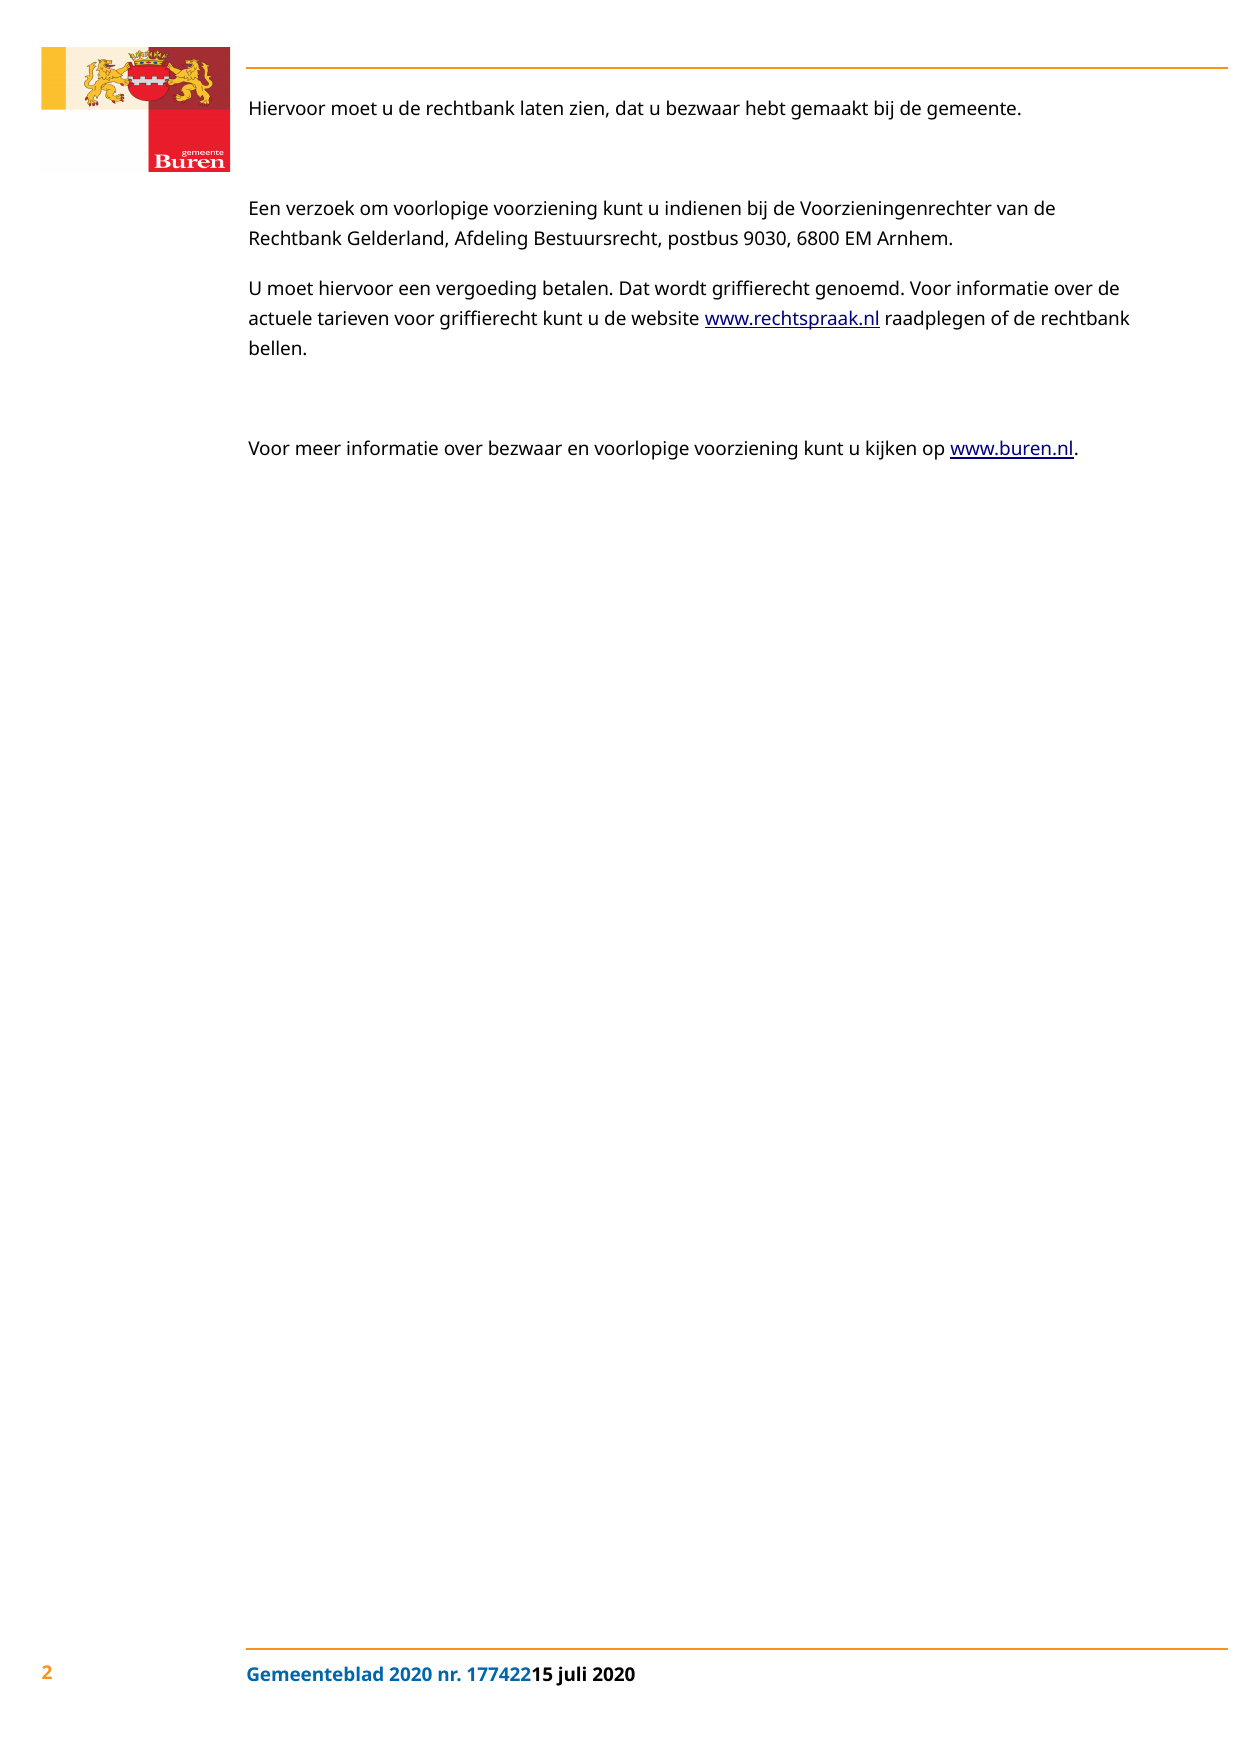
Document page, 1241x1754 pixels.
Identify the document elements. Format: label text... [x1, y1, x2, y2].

picture [41, 47, 231, 172]
text Voor meer informatie over bezwaar en voorlopige voorziening kunt u kijken op www.buren.nl. [248, 436, 1152, 461]
text Hiervoor moet u de rechtbank laten zien, dat u bezwaar hebt gemaakt bij de gemeente. [248, 95, 1152, 121]
text U moet hiervoor een vergoeding betalen. Dat wordt griffierecht genoemd. Voor informatie over de actuele tarieven voor griffierecht kunt u de website www.rechtspraak.nl raadplegen of de rechtbank bellen. [248, 276, 1152, 361]
text Een verzoek om voorlopige voorziening kunt u indienen bij de Voorzieningenrechter van de Rechtbank Gelderland, Afdeling Bestuursrecht, postbus 9030, 6800 EM Arnhem. [248, 196, 1152, 251]
